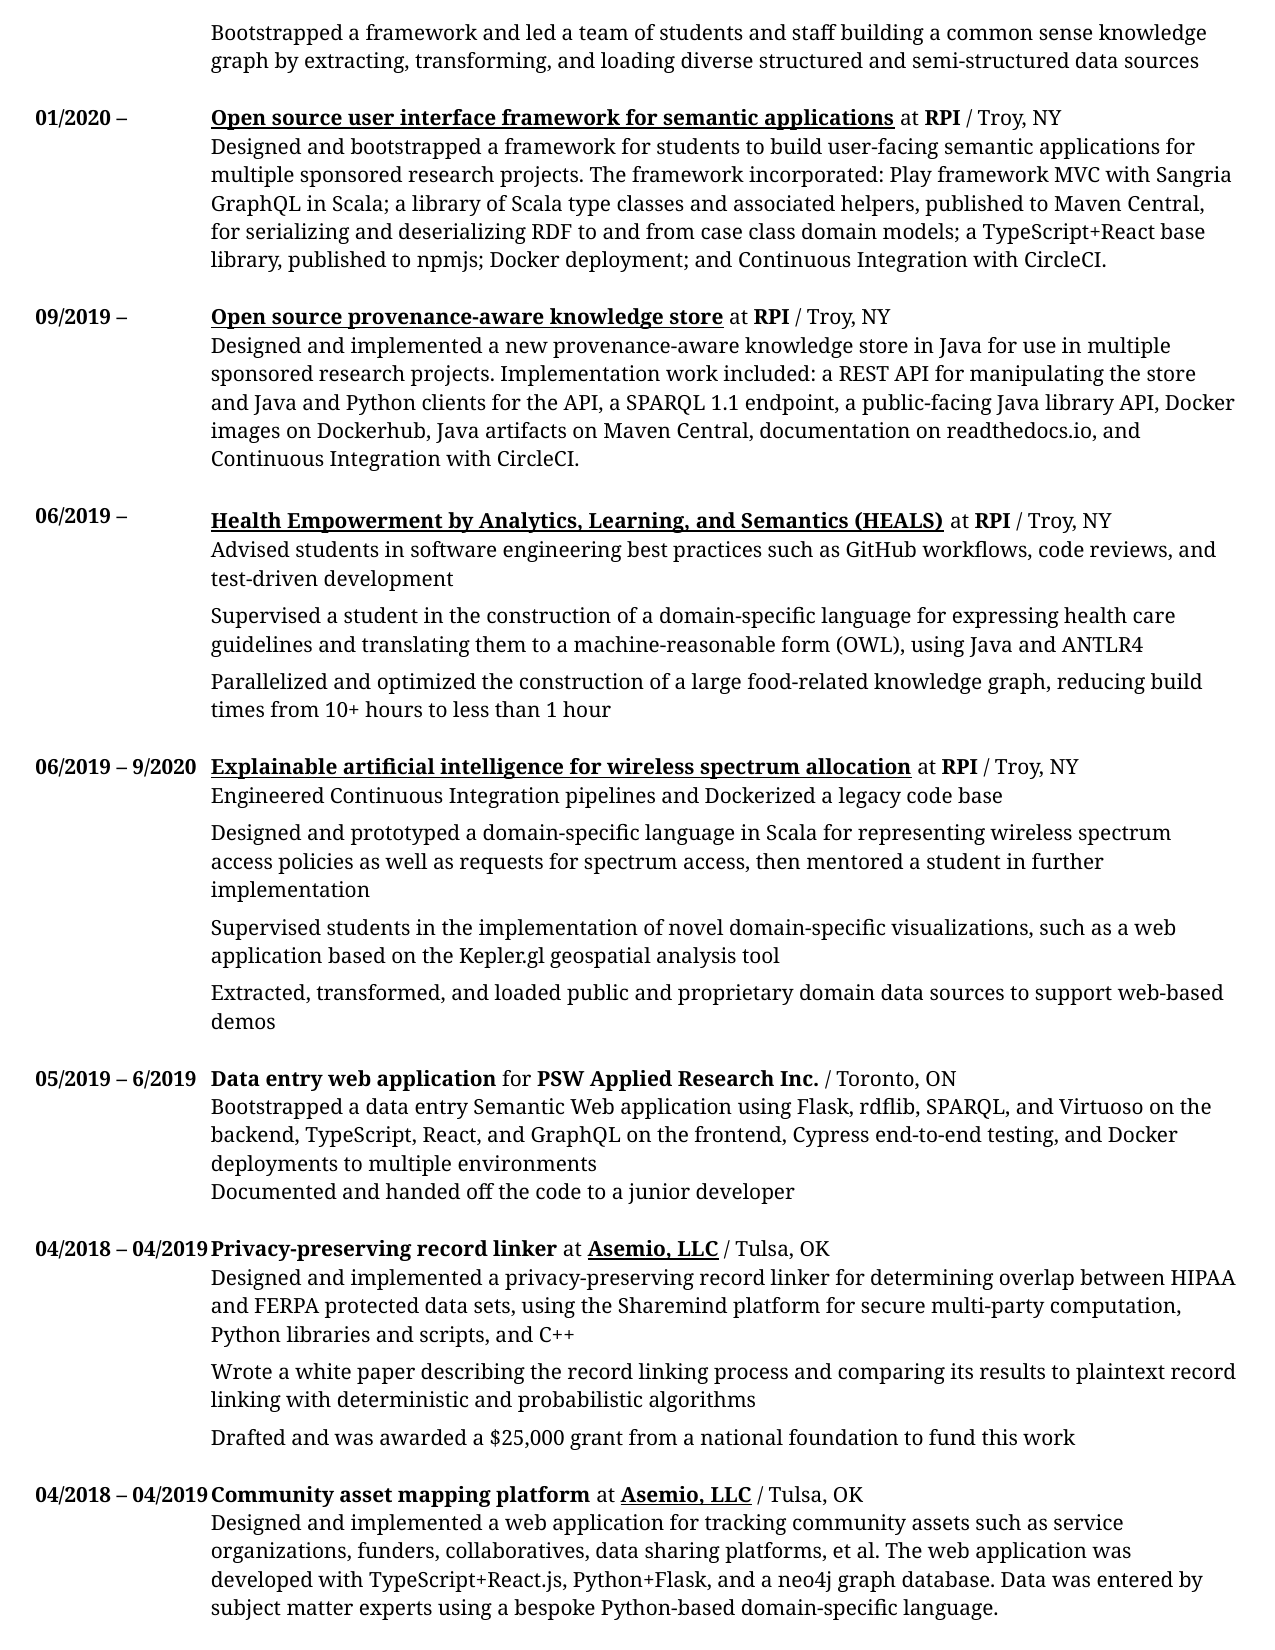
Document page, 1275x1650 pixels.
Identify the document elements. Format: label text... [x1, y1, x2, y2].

table_cell Designed and implemented a web application for tracking community assets such as service organizations, funders, collaboratives, data sharing platforms, et al. The web application was developed with TypeScript+React.js, Python+Flask, and a neo4j graph database. Data was entered by subject matter experts using a bespoke Python-based domain-specific language. [211, 1508, 1239, 1622]
table_cell [211, 274, 1239, 302]
table_cell Data entry web application for PSW Applied Research Inc. / Toronto, ON [211, 1064, 1239, 1092]
table_cell [35, 274, 211, 302]
table_cell Privacy-preserving record linker at Asemio, LLC / Tulsa, OK [211, 1234, 1239, 1263]
table_cell [35, 75, 211, 103]
table_cell Advised students in software engineering best practices such as GitHub workflows, code reviews, and test-driven development Supervised a student in the construction of a domain-specific language for expressing health care guidelines and translating them to a machine-reasonable form (OWL), using Java and ANTLR4 Parallelized and optimized the construction of a large food-related knowledge graph, reducing build times from 10+ hours to less than 1 hour [211, 536, 1239, 724]
table_cell 05/2019 – 6/2019 [35, 1064, 211, 1092]
table_cell Bootstrapped a framework and led a team of students and staff building a common sense knowledge graph by extracting, transforming, and loading diverse structured and semi-structured data sources [211, 18, 1239, 75]
table_cell [35, 1451, 211, 1480]
table_cell Designed and bootstrapped a framework for students to build user-facing semantic applications for multiple sponsored research projects. The framework incorporated: Play framework MVC with Sangria GraphQL in Scala; a library of Scala type classes and associated helpers, published to Maven Central, for serializing and deserializing RDF to and from case class domain models; a TypeScript+React base library, published to npmjs; Docker deployment; and Continuous Integration with CircleCI. [211, 132, 1239, 274]
table_cell [211, 473, 1239, 501]
table_cell [211, 1035, 1239, 1064]
table_cell [211, 1451, 1239, 1480]
table_cell [35, 1263, 211, 1451]
table_cell 06/2019 – 9/2020 [35, 753, 211, 781]
table_cell [211, 724, 1239, 752]
table_cell 04/2018 – 04/2019 [35, 1480, 211, 1508]
table_cell [35, 1092, 211, 1206]
table_cell Health Empowerment by Analytics, Learning, and Semantics (HEALS) at RPI / Troy, NY [211, 501, 1239, 536]
table_cell [35, 1206, 211, 1234]
table_cell Engineered Continuous Integration pipelines and Dockerized a legacy code base Designed and prototyped a domain-specific language in Scala for representing wireless spectrum access policies as well as requests for spectrum access, then mentored a student in further implementation Supervised students in the implementation of novel domain-specific visualizations, such as a web application based on the Kepler.gl geospatial analysis tool Extracted, transformed, and loaded public and proprietary domain data sources to support web-based demos [211, 781, 1239, 1035]
table_cell Community asset mapping platform at Asemio, LLC / Tulsa, OK [211, 1480, 1239, 1508]
table_cell Open source provenance-aware knowledge store at RPI / Troy, NY [211, 303, 1239, 331]
table_cell Bootstrapped a data entry Semantic Web application using Flask, rdflib, SPARQL, and Virtuoso on the backend, TypeScript, React, and GraphQL on the frontend, Cypress end-to-end testing, and Docker deployments to multiple environments Documented and handed off the code to a junior developer [211, 1092, 1239, 1206]
table_cell [35, 132, 211, 274]
table_cell 06/2019 – [35, 501, 211, 536]
table_cell [35, 536, 211, 724]
table_cell 04/2018 – 04/2019 [35, 1234, 211, 1263]
table_cell Designed and implemented a privacy-preserving record linker for determining overlap between HIPAA and FERPA protected data sets, using the Sharemind platform for secure multi-party computation, Python libraries and scripts, and C++ Wrote a white paper describing the record linking process and comparing its results to plaintext record linking with deterministic and probabilistic algorithms Drafted and was awarded a $25,000 grant from a national foundation to fund this work [211, 1263, 1239, 1451]
table_cell 01/2020 – [35, 103, 211, 132]
table_cell [35, 781, 211, 1035]
table_cell [35, 473, 211, 501]
table_cell [211, 1206, 1239, 1234]
table_cell [35, 18, 211, 75]
table_cell [35, 1035, 211, 1064]
table_cell Open source user interface framework for semantic applications at RPI / Troy, NY [211, 103, 1239, 132]
table_cell [211, 75, 1239, 103]
table_cell [35, 331, 211, 473]
table_cell Designed and implemented a new provenance-aware knowledge store in Java for use in multiple sponsored research projects. Implementation work included: a REST API for manipulating the store and Java and Python clients for the API, a SPARQL 1.1 endpoint, a public-facing Java library API, Docker images on Dockerhub, Java artifacts on Maven Central, documentation on readthedocs.io, and Continuous Integration with CircleCI. [211, 331, 1239, 473]
table_cell [35, 1508, 211, 1622]
table_cell Explainable artificial intelligence for wireless spectrum allocation at RPI / Troy, NY [211, 753, 1239, 781]
table_cell 09/2019 – [35, 303, 211, 331]
table_cell [35, 724, 211, 752]
